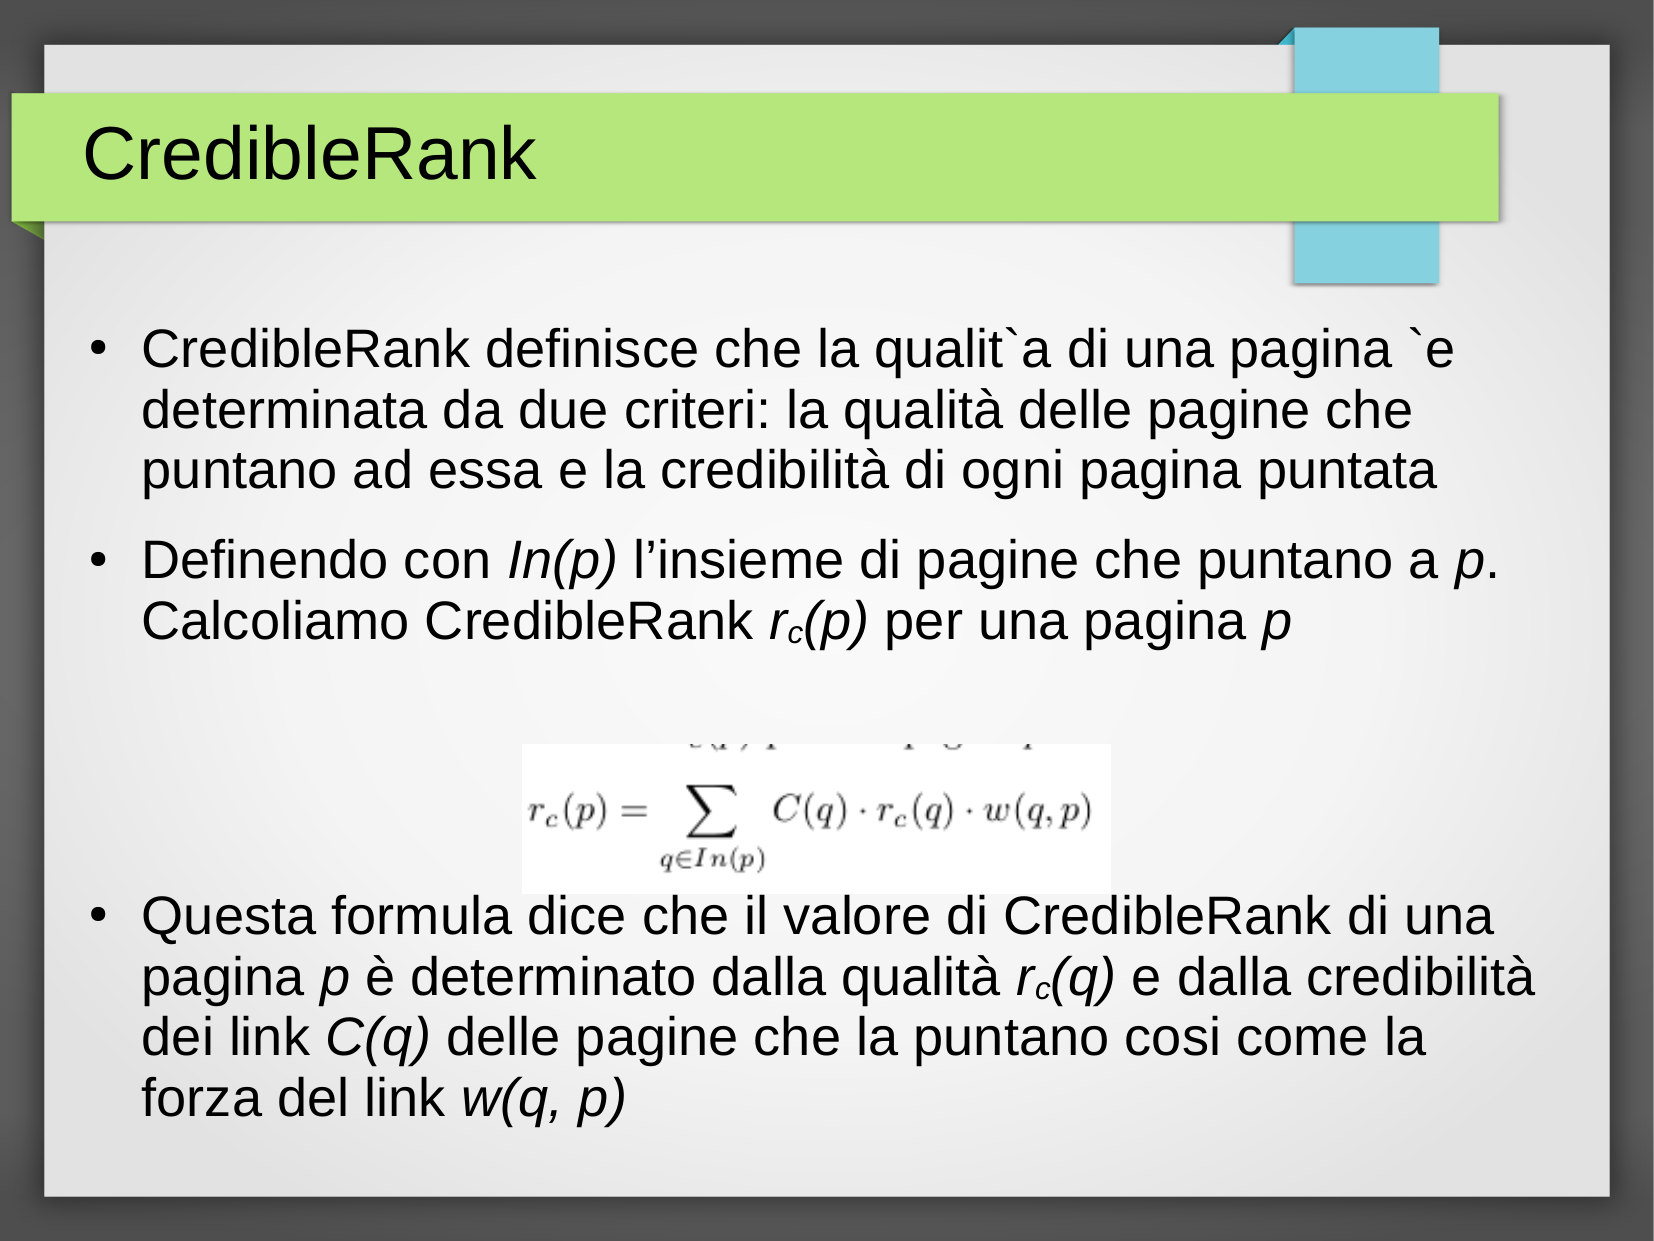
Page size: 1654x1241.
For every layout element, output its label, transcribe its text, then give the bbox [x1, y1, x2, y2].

picture [0, 0, 1654, 1241]
list Questa formula dice che il valore di CredibleRank di una pagina p è determinato dalla qualità rc(q) e dalla credibilità dei link C(q) delle pagine che la puntano cosi come la forza del link w(q, p) [70, 885, 1560, 1241]
picture [522, 744, 1111, 885]
list CredibleRank definisce che la qualit`a di una pagina `e determinata da due criteri: la qualità delle pagine che puntano ad essa e la credibilità di ogni pagina puntata Definendo con In(p) l’insieme di pagine che puntano a p. Calcoliamo CredibleRank rc(p) per una pagina p [70, 318, 1560, 885]
title CredibleRank [82, 94, 1264, 213]
